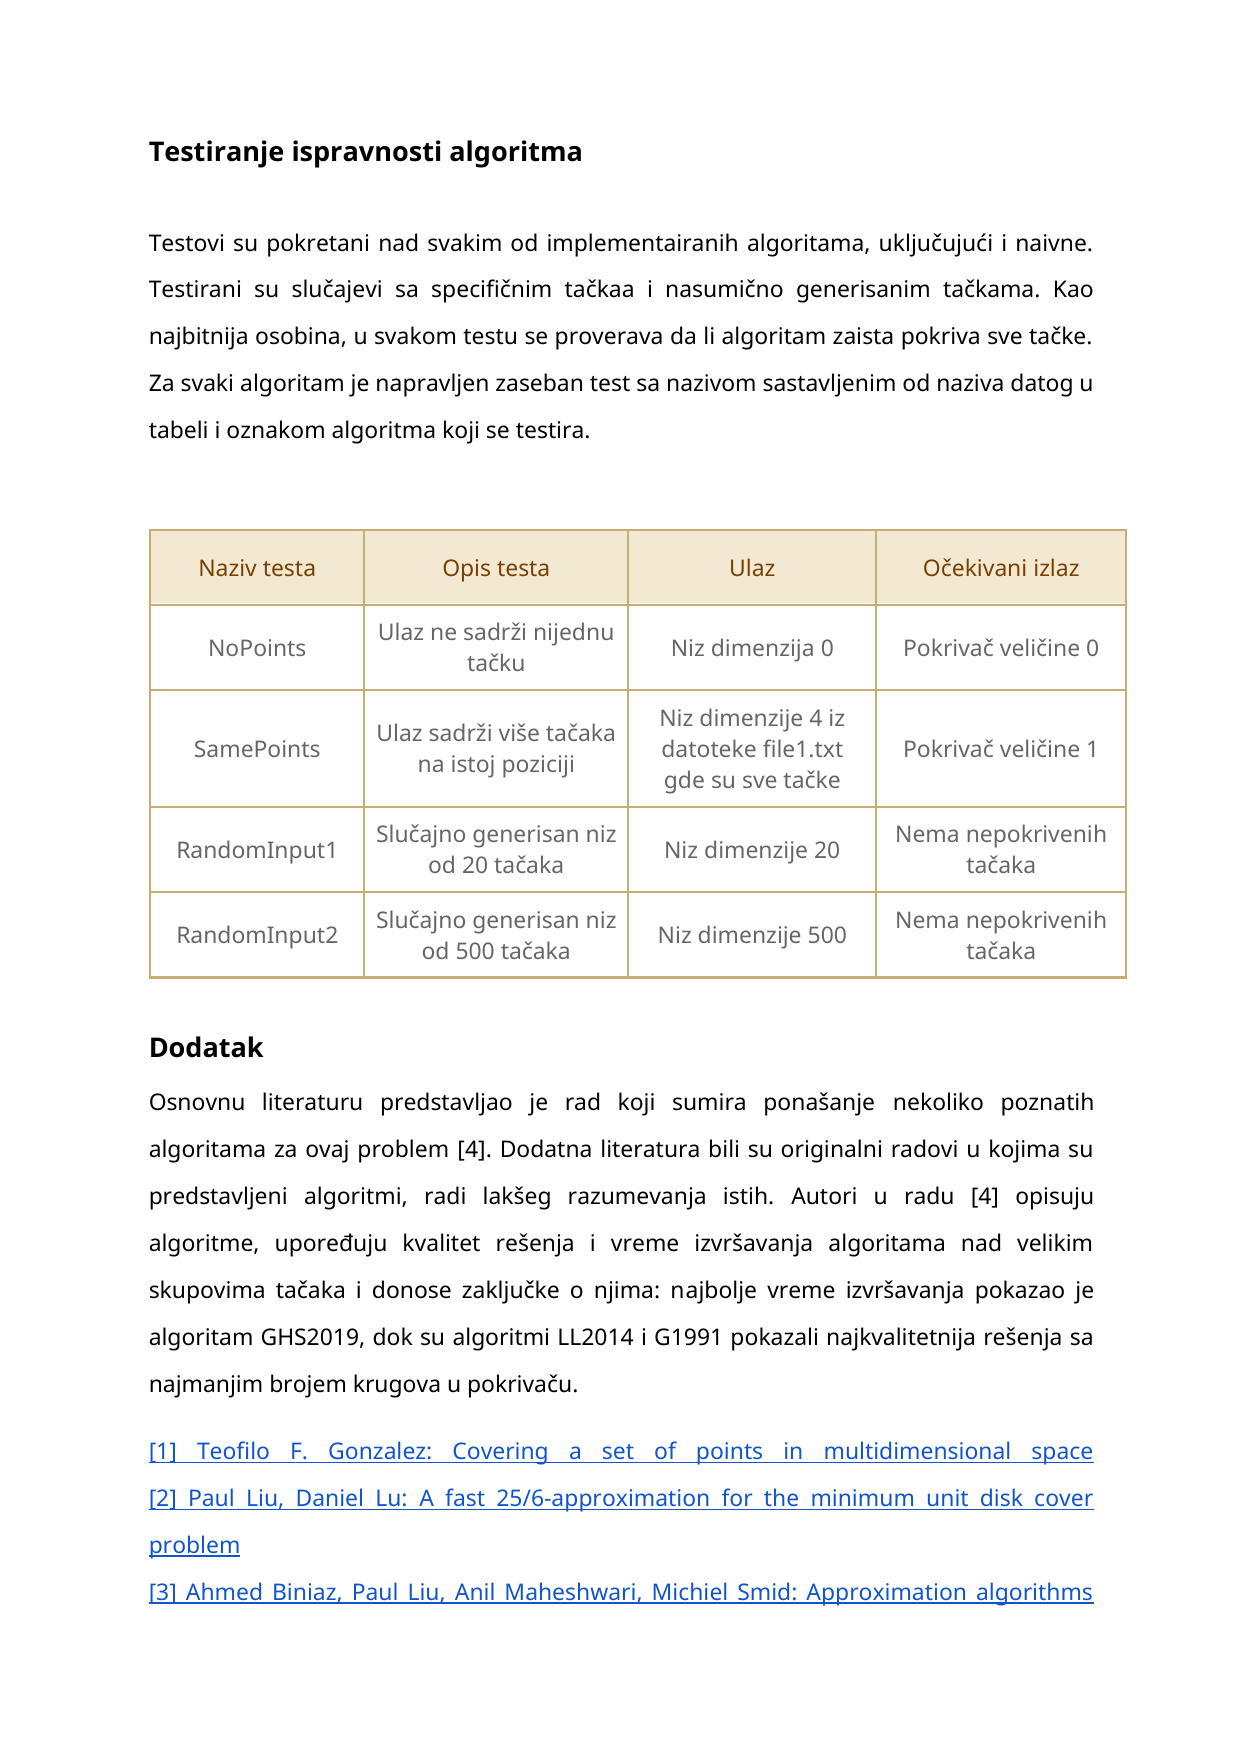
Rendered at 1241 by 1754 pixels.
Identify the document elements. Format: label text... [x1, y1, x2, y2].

table_cell Slučajno generisan niz od 500 tačaka [365, 893, 627, 976]
table_cell Slučajno generisan niz od 20 tačaka [365, 808, 627, 891]
table_header Očekivani izlaz [877, 531, 1125, 603]
text problem [3] Ahmed Biniaz, Paul Liu, Anil Maheshwari, Michiel Smid: Approximation algorithms [148, 1510, 1094, 1602]
text Testovi su pokretani nad svakim od implementairanih algoritama, uključujući i naivne. Testirani su slučajevi sa specifičnim tačkaa i nasumično generisanim tačkama. Kao najbitnija osobina, u svakom testu se proverava da li algoritam zaista pokriva sve tačke. Za svaki algoritam je napravljen zaseban test sa nazivom sastavljenim od naziva datog u tabeli i oznakom algoritma koji se testira. [148, 226, 1094, 445]
table_cell Nema nepokrivenih tačaka [877, 808, 1125, 891]
table_cell Niz dimenzije 4 iz datoteke file1.txt gde su sve tačke [629, 691, 875, 806]
table_cell Pokrivač veličine 1 [877, 691, 1125, 806]
table_header Opis testa [365, 531, 627, 603]
table_header Naziv testa [151, 531, 363, 603]
table_cell RandomInput1 [151, 808, 363, 891]
table_cell Nema nepokrivenih tačaka [877, 893, 1125, 976]
table_cell Ulaz ne sadrži nijednu tačku [365, 606, 627, 689]
table_header Ulaz [629, 531, 875, 603]
table_cell Niz dimenzije 500 [629, 893, 875, 976]
text [1] Teofilo F. Gonzalez: Covering a set of points in multidimensional space [148, 1435, 1094, 1462]
table_cell Niz dimenzija 0 [629, 606, 875, 689]
text Osnovnu literaturu predstavljao je rad koji sumira ponašanje nekoliko poznatih algoritama za ovaj problem [4]. Dodatna literatura bili su originalni radovi u kojima su predstavljeni algoritmi, radi lakšeg razumevanja istih. Autori u radu [4] opisuju algoritme, upoređuju kvalitet rešenja i vreme izvršavanja algoritama nad velikim skupovima tačaka i donose zaključke o njima: najbolje vreme izvršavanja pokazao je algoritam GHS2019, dok su algoritmi LL2014 i G1991 pokazali najkvalitetnija rešenja sa najmanjim brojem krugova u pokrivaču. [148, 1086, 1094, 1399]
table_cell RandomInput2 [151, 893, 363, 976]
table_cell Ulaz sadrži više tačaka na istoj poziciji [365, 691, 627, 806]
table_cell SamePoints [151, 691, 363, 806]
table_cell Pokrivač veličine 0 [877, 606, 1125, 689]
subtitle Dodatak [148, 1028, 908, 1065]
subtitle Testiranje ispravnosti algoritma [148, 133, 908, 170]
text [2] Paul Liu, Daniel Lu: A fast 25/6-approximation for the minimum unit disk cover [148, 1463, 1094, 1509]
table_cell Niz dimenzije 20 [629, 808, 875, 891]
table_cell NoPoints [151, 606, 363, 689]
